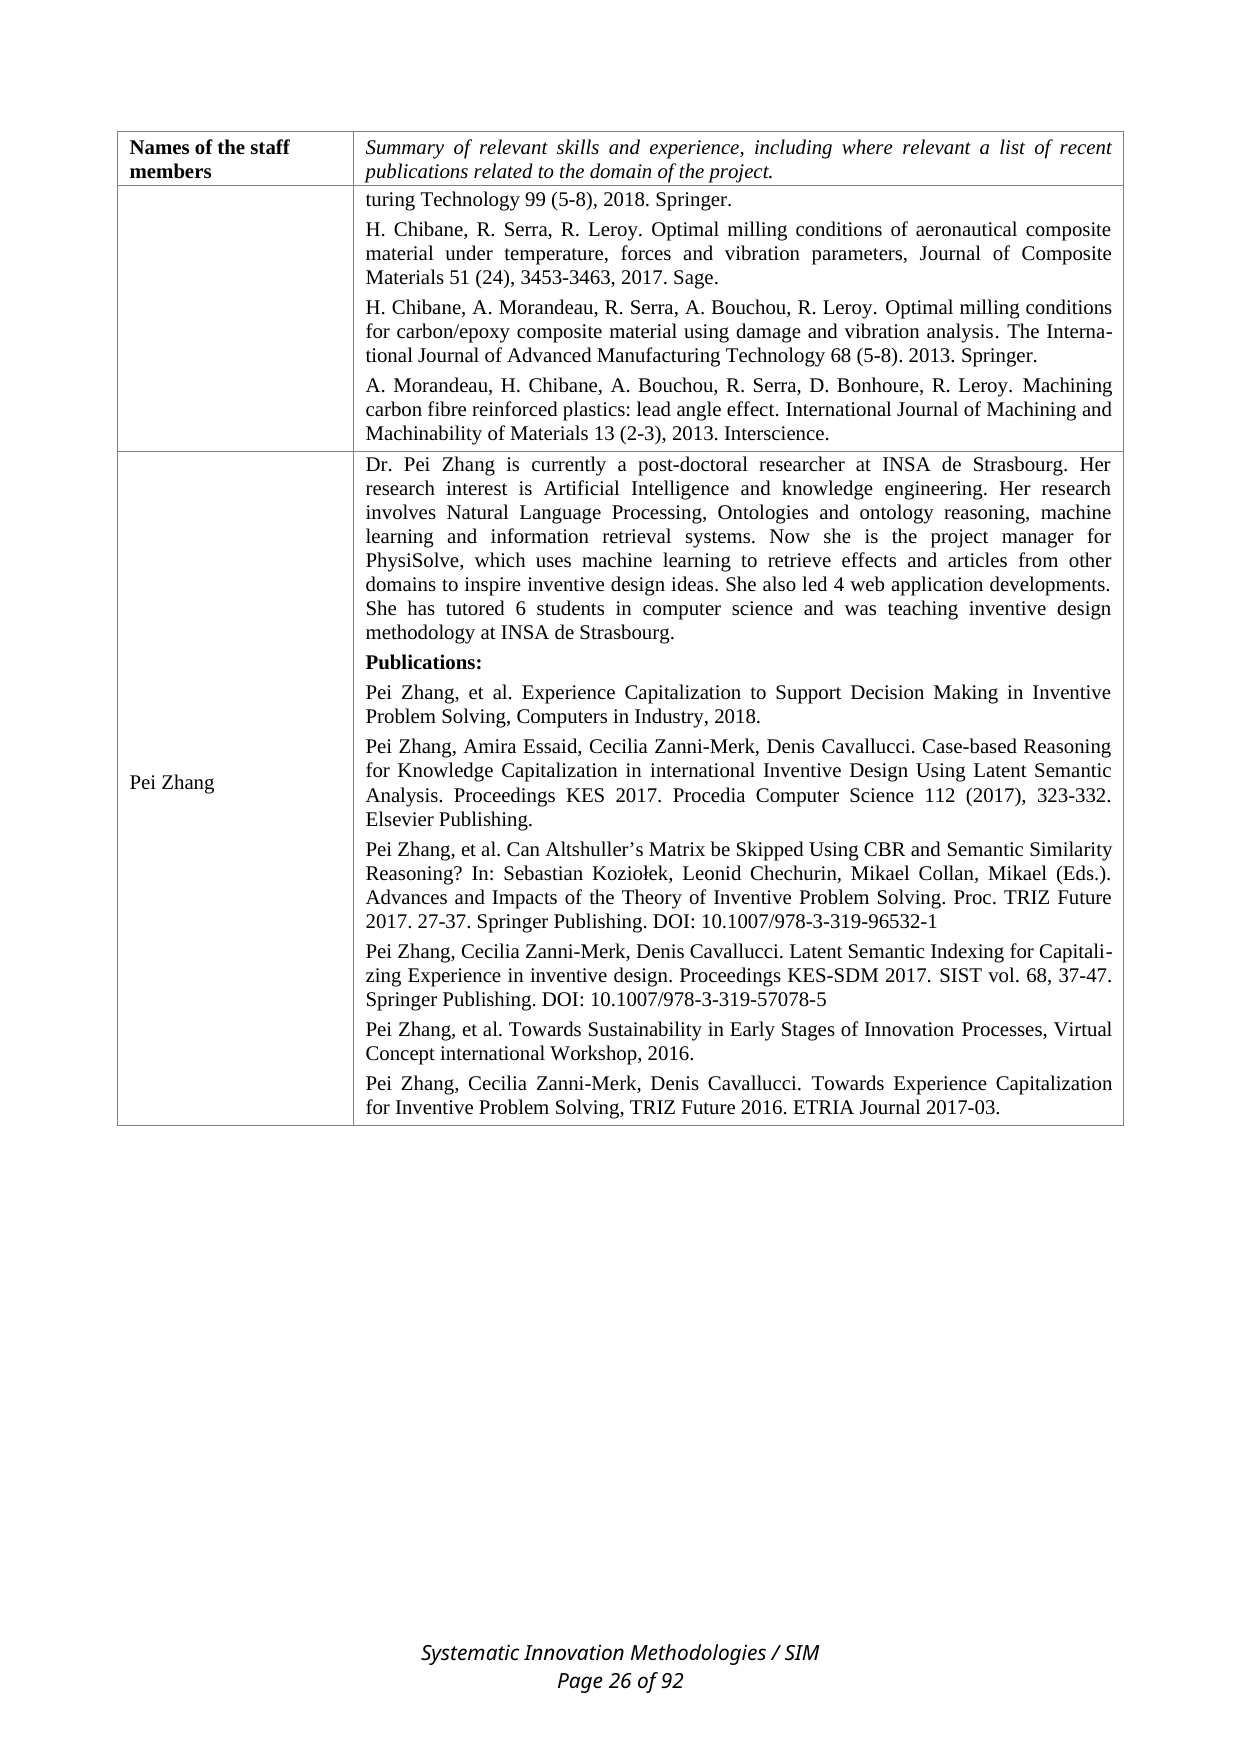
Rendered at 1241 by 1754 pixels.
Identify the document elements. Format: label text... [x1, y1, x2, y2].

table_header Names of the staff members [118, 132, 353, 185]
table_cell Pei Zhang [118, 452, 353, 1125]
table_cell Dr. Pei Zhang is currently a post-doctoral researcher at INSA de Strasbourg. Her research interest is Artificial Intelligence and knowledge engineering. Her research involves Natural Language Processing, Ontologies and ontology reasoning, machine learning and information retrieval systems. Now she is the project manager for PhysiSolve, which uses machine learning to retrieve effects and articles from other domains to inspire inventive design ideas. She also led 4 web application developments. She has tutored 6 students in computer science and was teaching inventive design methodology at INSA de Strasbourg. Publications: Pei Zhang, et al. Experience Capitalization to Support Decision Making in Inventive Problem Solving, Computers in Industry, 2018. Pei Zhang, Amira Essaid, Cecilia Zanni-Merk, Denis Cavallucci. Case-based Reasoning for Knowledge Capitalization in international Inventive Design Using Latent Semantic Analysis. Proceedings KES 2017. Procedia Computer Science 112 (2017), 323-332. Elsevier Publishing. Pei Zhang, et al. Can Altshuller’s Matrix be Skipped Using CBR and Semantic Similarity Reasoning? In: Sebastian Koziołek, Leonid Chechurin, Mikael Collan, Mikael (Eds.). Advances and Impacts of the Theory of Inventive Problem Solving. Proc. TRIZ Future 2017. 27-37. Springer Publishing. DOI: 10.1007/978-3-319-96532-1 Pei Zhang, Cecilia Zanni-Merk, Denis Cavallucci. Latent Semantic Indexing for Capitali­zing Experience in inventive design. Proceedings KES-SDM 2017. SIST vol. 68, 37-47. Springer Publishing. DOI: 10.1007/978-3-319-57078-5 Pei Zhang, et al. Towards Sustainability in Early Stages of Innovation Processes, Virtual Concept international Workshop, 2016. Pei Zhang, Cecilia Zanni-Merk, Denis Cavallucci. Towards Experience Capitalization for Inventive Problem Solving, TRIZ Future 2016. ETRIA Journal 2017-03. [354, 452, 1123, 1125]
table_header Summary of relevant skills and experience, including where relevant a list of recent publications related to the domain of the project. [354, 132, 1123, 185]
table_cell [118, 186, 353, 451]
table_cell turing Technology 99 (5-8), 2018. Springer. H. Chibane, R. Serra, R. Leroy. Optimal milling conditions of aeronautical composite material under temperature, forces and vibration parameters, Journal of Composite Materials 51 (24), 3453-3463, 2017. Sage. H. Chibane, A. Morandeau, R. Serra, A. Bouchou, R. Leroy. Optimal milling conditions for carbon/epoxy composite material using damage and vibration analysis. The Interna­tional Journal of Advanced Manufacturing Technology 68 (5-8). 2013. Springer. A. Morandeau, H. Chibane, A. Bouchou, R. Serra, D. Bonhoure, R. Leroy. Machining carbon fibre reinforced plastics: lead angle effect. International Journal of Machining and Machinability of Materials 13 (2-3), 2013. Interscience. [354, 186, 1123, 451]
